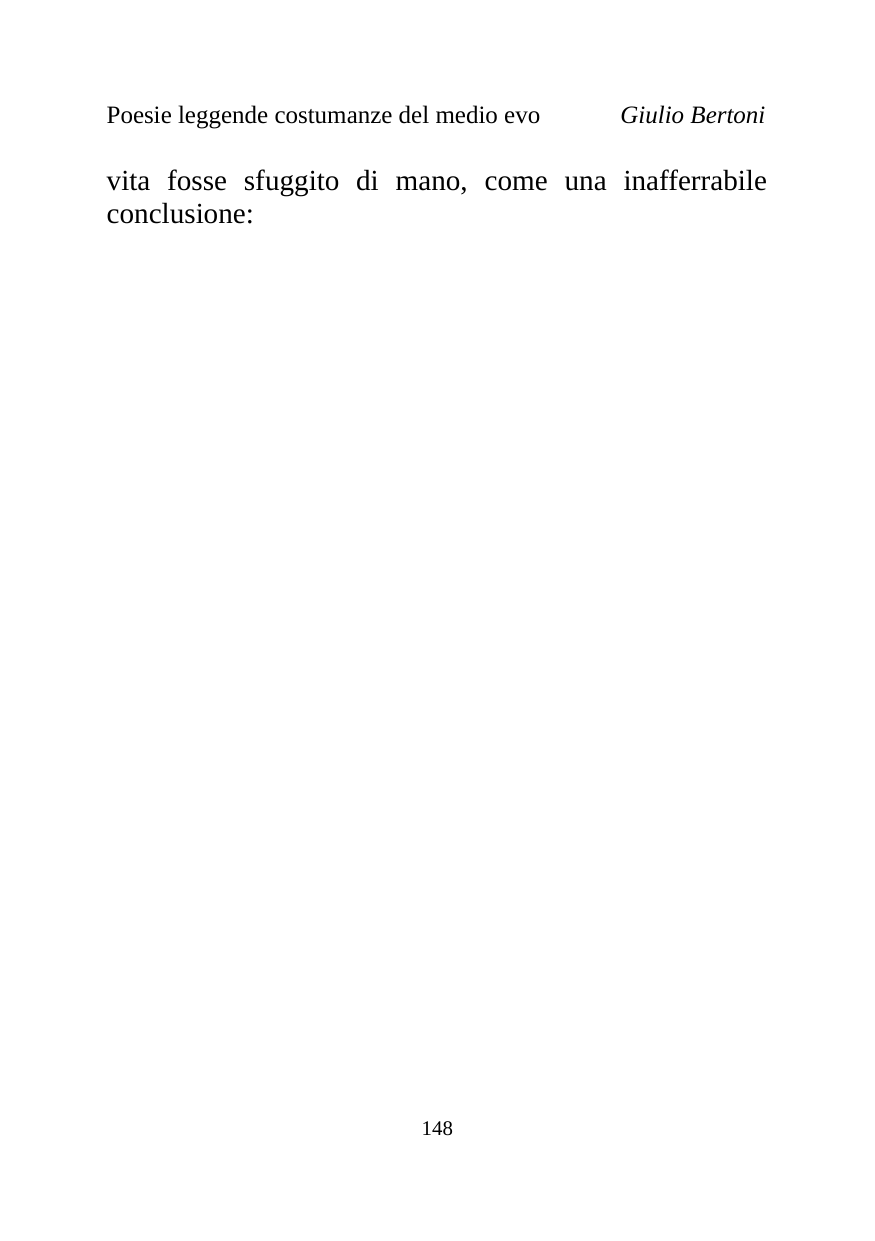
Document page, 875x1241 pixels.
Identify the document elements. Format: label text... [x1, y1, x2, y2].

text vita fosse sfuggito di mano, come una inafferrabile conclusione: [106, 163, 768, 230]
